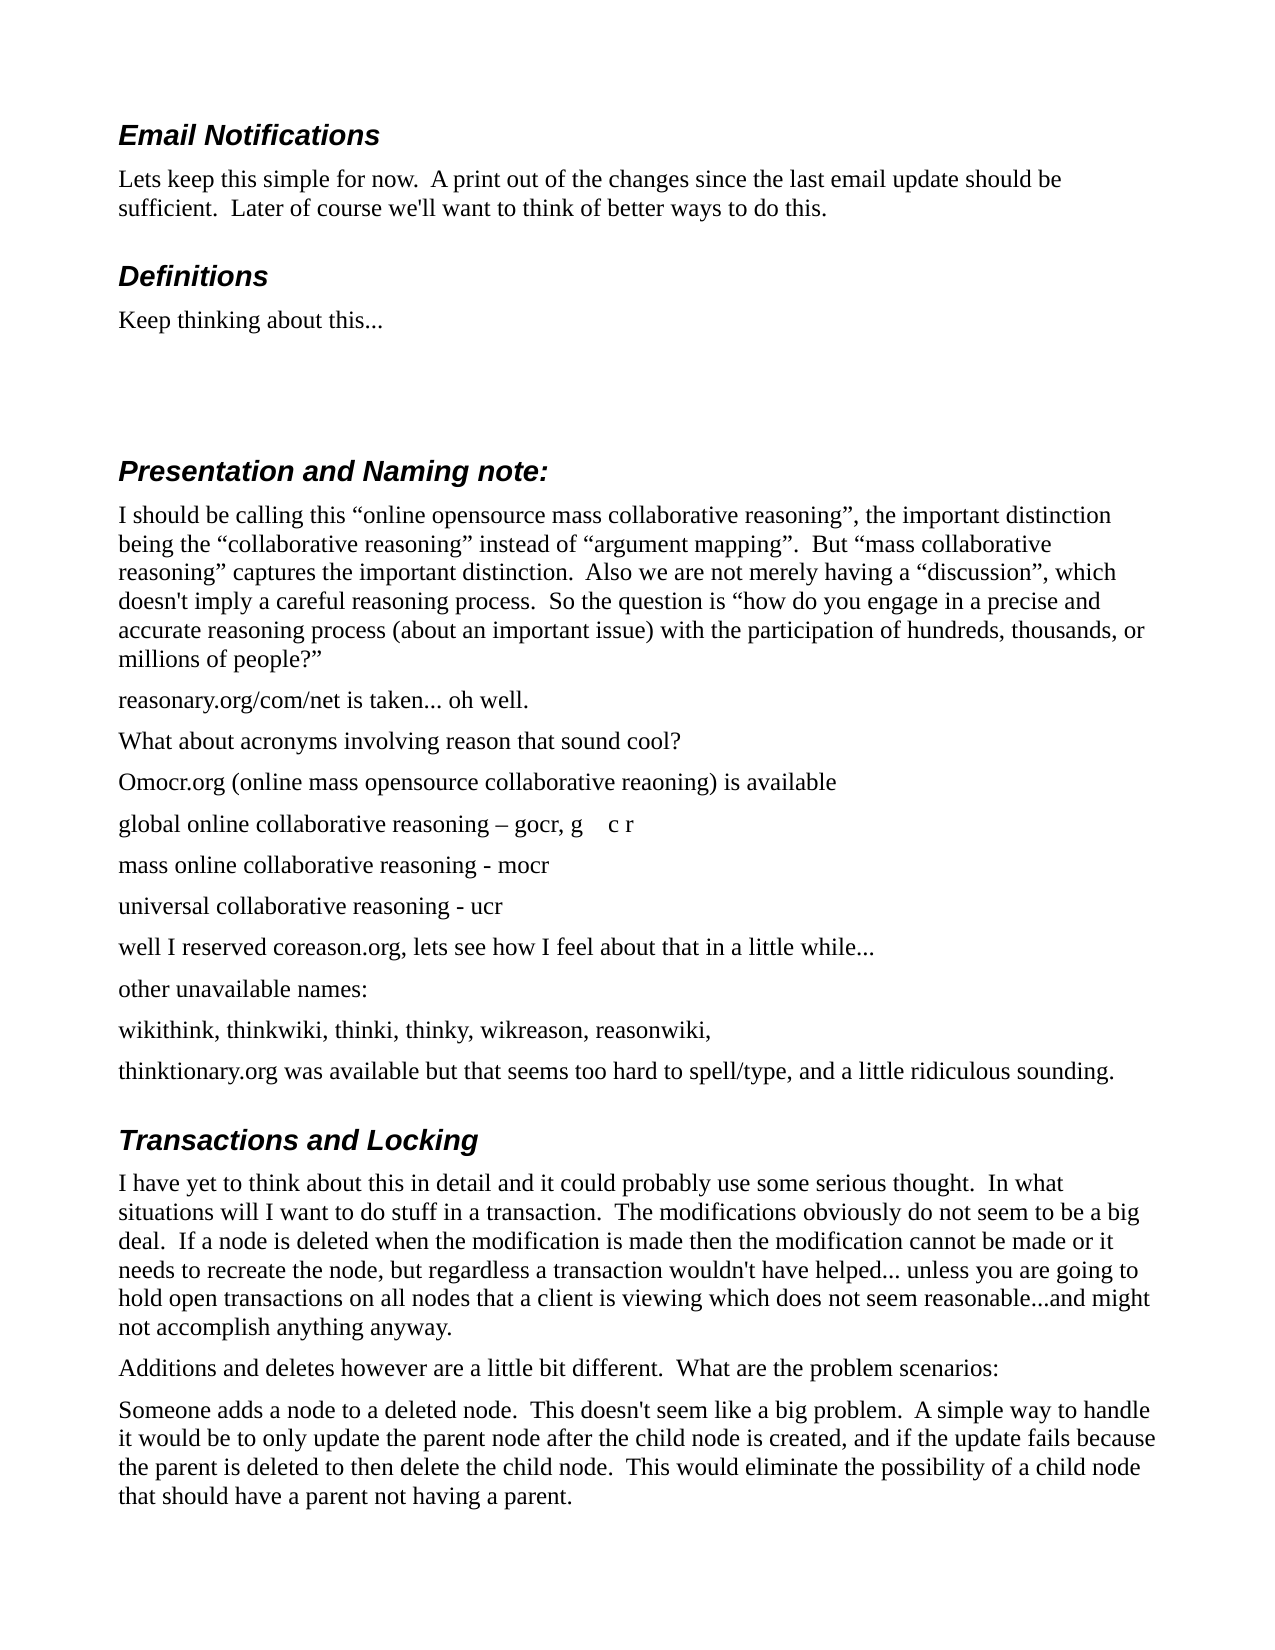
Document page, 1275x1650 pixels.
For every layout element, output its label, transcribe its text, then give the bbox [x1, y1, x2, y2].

text well I reserved coreason.org, lets see how I feel about that in a little while... [118, 932, 1157, 961]
text Keep thinking about this... [118, 305, 1157, 334]
text Omocr.org (online mass opensource collaborative reaoning) is available [118, 767, 1157, 796]
subtitle Email Notifications [118, 118, 1157, 152]
text mass online collaborative reasoning - mocr [118, 850, 1157, 879]
text other unavailable names: [118, 974, 1157, 1002]
text What about acronyms involving reason that sound cool? [118, 726, 1157, 755]
text global online collaborative reasoning – gocr, g c r [118, 809, 1157, 837]
text I have yet to think about this in detail and it could probably use some serious thought. In what situations will I want to do stuff in a transaction. The modifications obviously do not seem to be a big deal. If a node is deleted when the modification is made then the modification cannot be made or it needs to recreate the node, but regardless a transaction wouldn't have helped... unless you are going to hold open transactions on all nodes that a client is viewing which does not seem reasonable...and might not accomplish anything anyway. [118, 1168, 1157, 1341]
text Someone adds a node to a deleted node. This doesn't seem like a big problem. A simple way to handle it would be to only update the parent node after the child node is created, and if the update fails because the parent is deleted to then delete the child node. This would eliminate the possibility of a child node that should have a parent not having a parent. [118, 1395, 1157, 1510]
subtitle Presentation and Naming note: [118, 454, 1157, 487]
subtitle Transactions and Locking [118, 1122, 1157, 1156]
text reasonary.org/com/net is taken... oh well. [118, 685, 1157, 714]
subtitle Definitions [118, 259, 1157, 293]
text wikithink, thinkwiki, thinki, thinky, wikreason, reasonwiki, [118, 1015, 1157, 1044]
text universal collaborative reasoning - ucr [118, 891, 1157, 920]
text Additions and deletes however are a little bit different. What are the problem scenarios: [118, 1353, 1157, 1382]
text Lets keep this simple for now. A print out of the changes since the last email update should be sufficient. Later of course we'll want to think of better ways to do this. [118, 164, 1157, 222]
text I should be calling this “online opensource mass collaborative reasoning”, the important distinction being the “collaborative reasoning” instead of “argument mapping”. But “mass collaborative reasoning” captures the important distinction. Also we are not merely having a “discussion”, which doesn't imply a careful reasoning process. So the question is “how do you engage in a precise and accurate reasoning process (about an important issue) with the participation of hundreds, thousands, or millions of people?” [118, 500, 1157, 672]
text thinktionary.org was available but that seems too hard to spell/type, and a little ridiculous sounding. [118, 1056, 1157, 1085]
